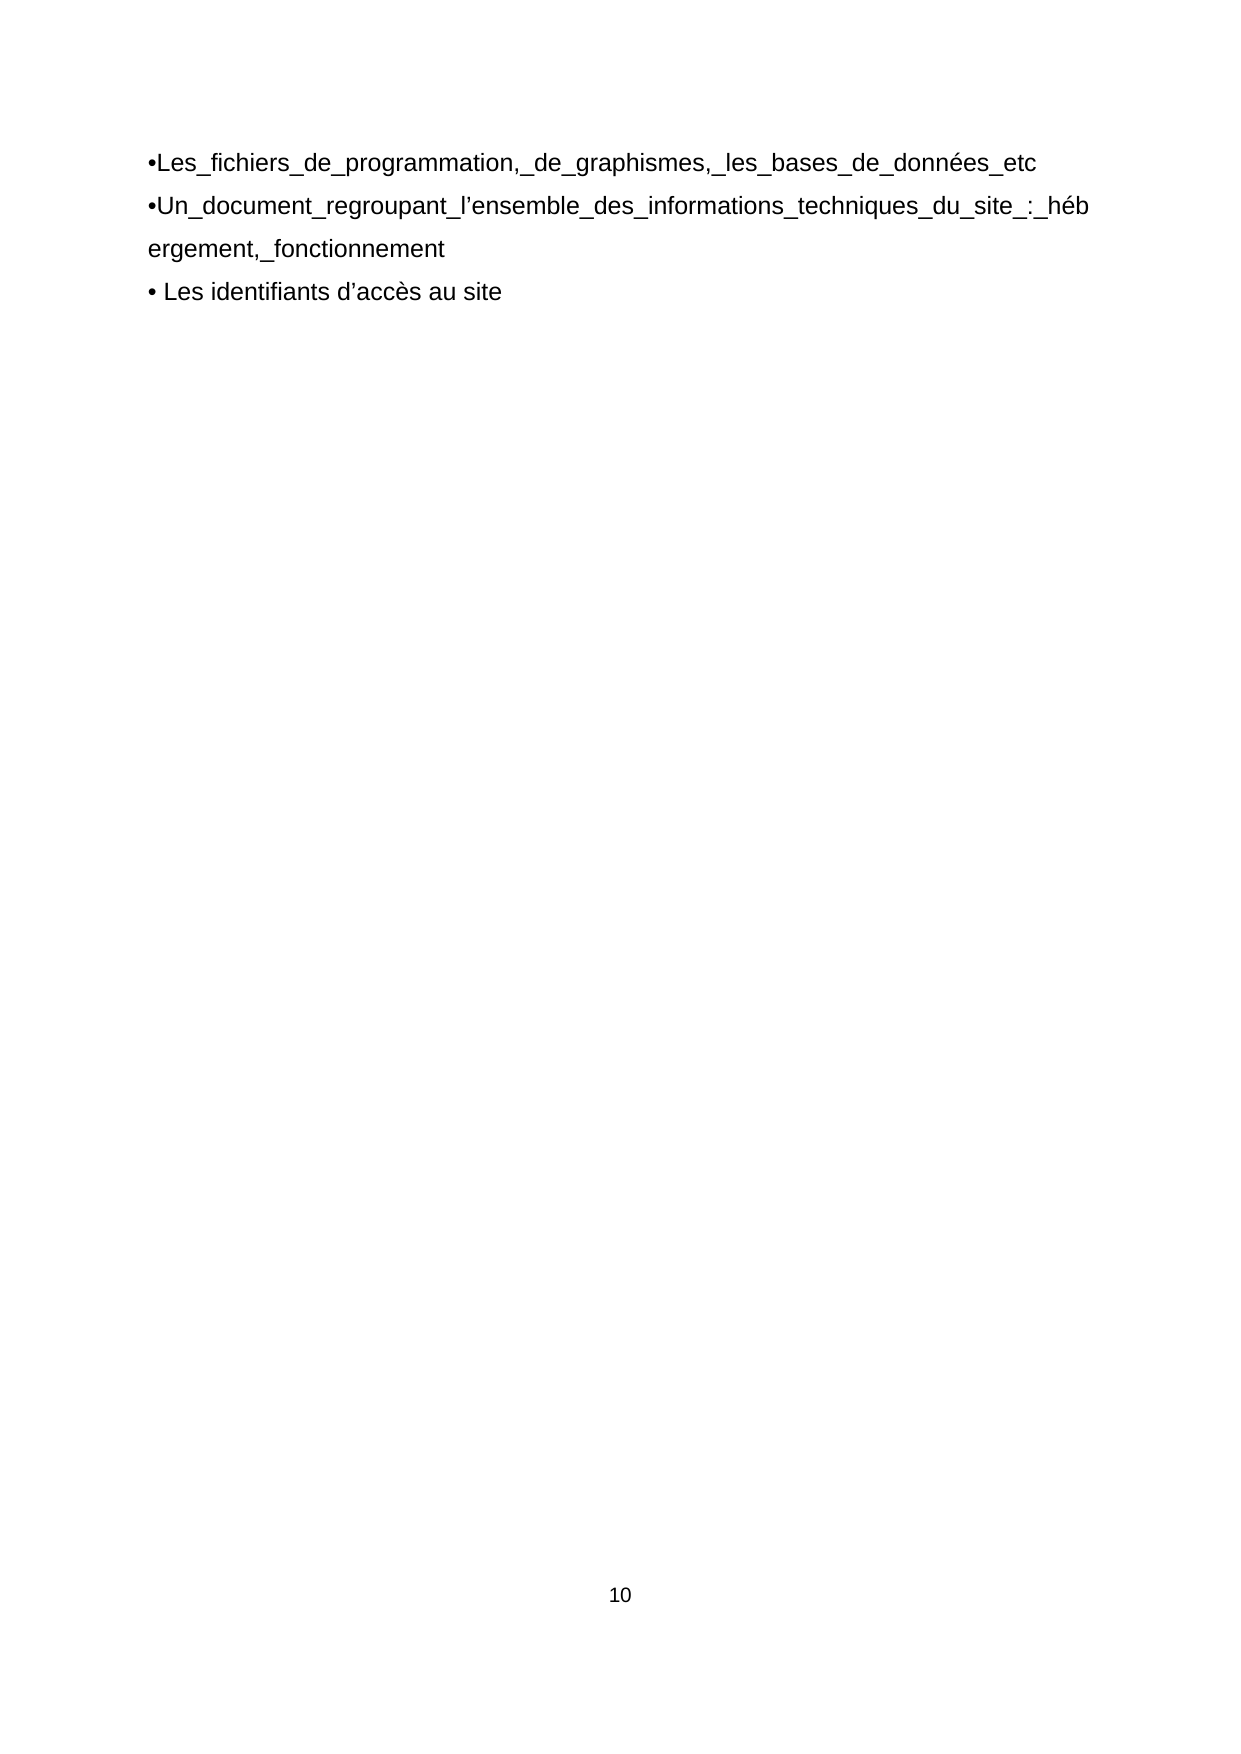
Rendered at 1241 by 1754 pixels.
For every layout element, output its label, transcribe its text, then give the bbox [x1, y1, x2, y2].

text •Les_fichiers_de_programmation,_de_graphismes,_les_bases_de_données_etc •Un_document_regroupant_l’ensemble_des_informations_techniques_du_site_:_hébergement,_fonctionnement • Les identifiants d’accès au site [148, 148, 1093, 306]
